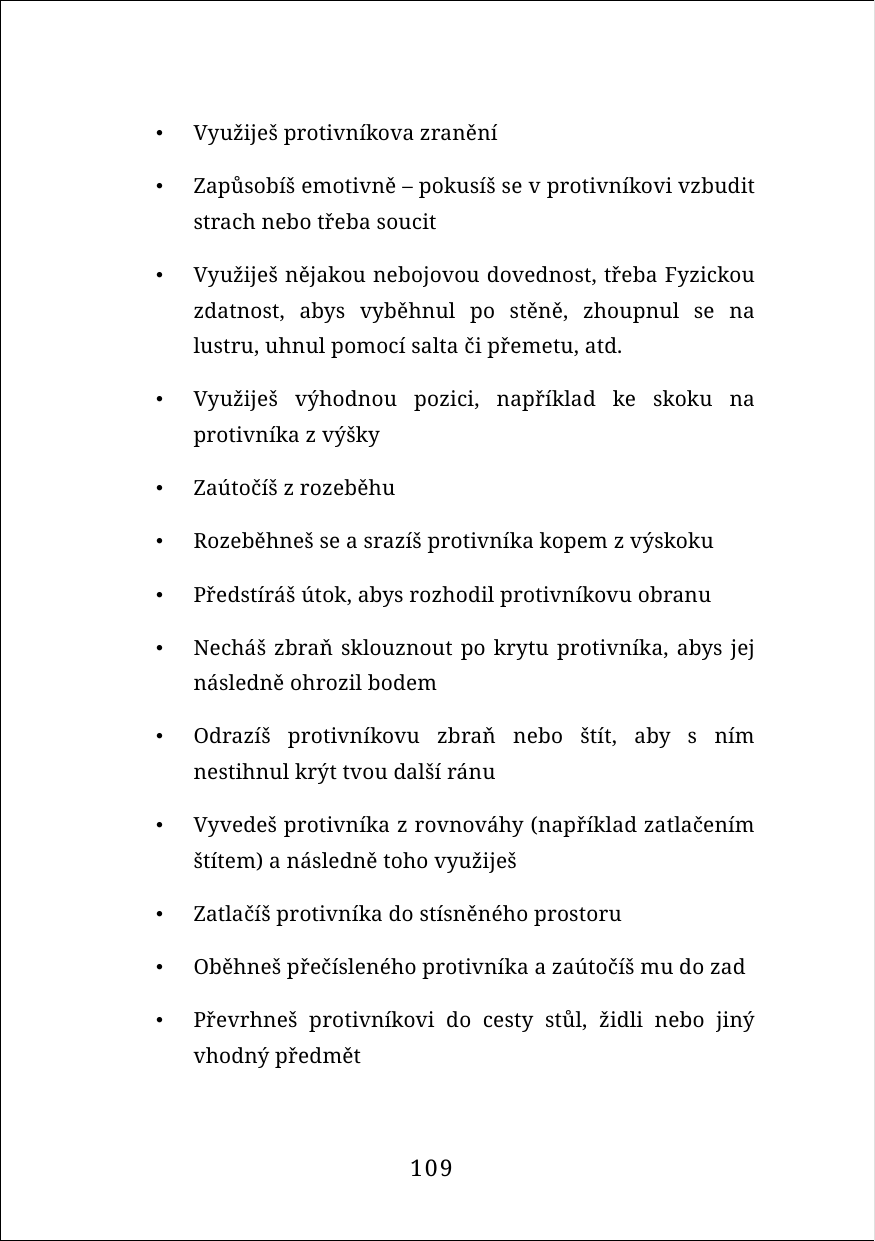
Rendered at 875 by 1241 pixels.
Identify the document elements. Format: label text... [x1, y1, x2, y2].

list Využiješ výhodnou pozici, například ke skoku na protivníka z výšky [156, 384, 756, 448]
list Zapůsobíš emotivně – pokusíš se v protivníkovi vzbudit strach nebo třeba soucit [156, 171, 756, 235]
list Předstíráš útok, abys rozhodil protivníkovu obranu [156, 580, 756, 608]
list Převrhneš protivníkovi do cesty stůl, židli nebo jiný vhodný předmět [156, 1006, 756, 1069]
list Využiješ nějakou nebojovou dovednost, třeba Fyzickou zdatnost, abys vyběhnul po stěně, zhoupnul se na lustru, uhnul pomocí salta či přemetu, atd. [156, 260, 756, 360]
list Necháš zbraň sklouznout po krytu protivníka, abys jej následně ohrozil bodem [156, 633, 756, 697]
list Zatlačíš protivníka do stísněného prostoru [156, 899, 756, 928]
list Využiješ protivníkova zranění [156, 118, 756, 147]
list Oběhneš přečísleného protivníka a zaútočíš mu do zad [156, 952, 756, 981]
list Rozeběhneš se a srazíš protivníka kopem z výskoku [156, 526, 756, 555]
list Odrazíš protivníkovu zbraň nebo štít, aby s ním nestihnul krýt tvou další ránu [156, 722, 756, 786]
list Vyvedeš protivníka z rovnováhy (například zatlačením štítem) a následně toho využiješ [156, 810, 756, 874]
list Zaútočíš z rozeběhu [156, 473, 756, 502]
